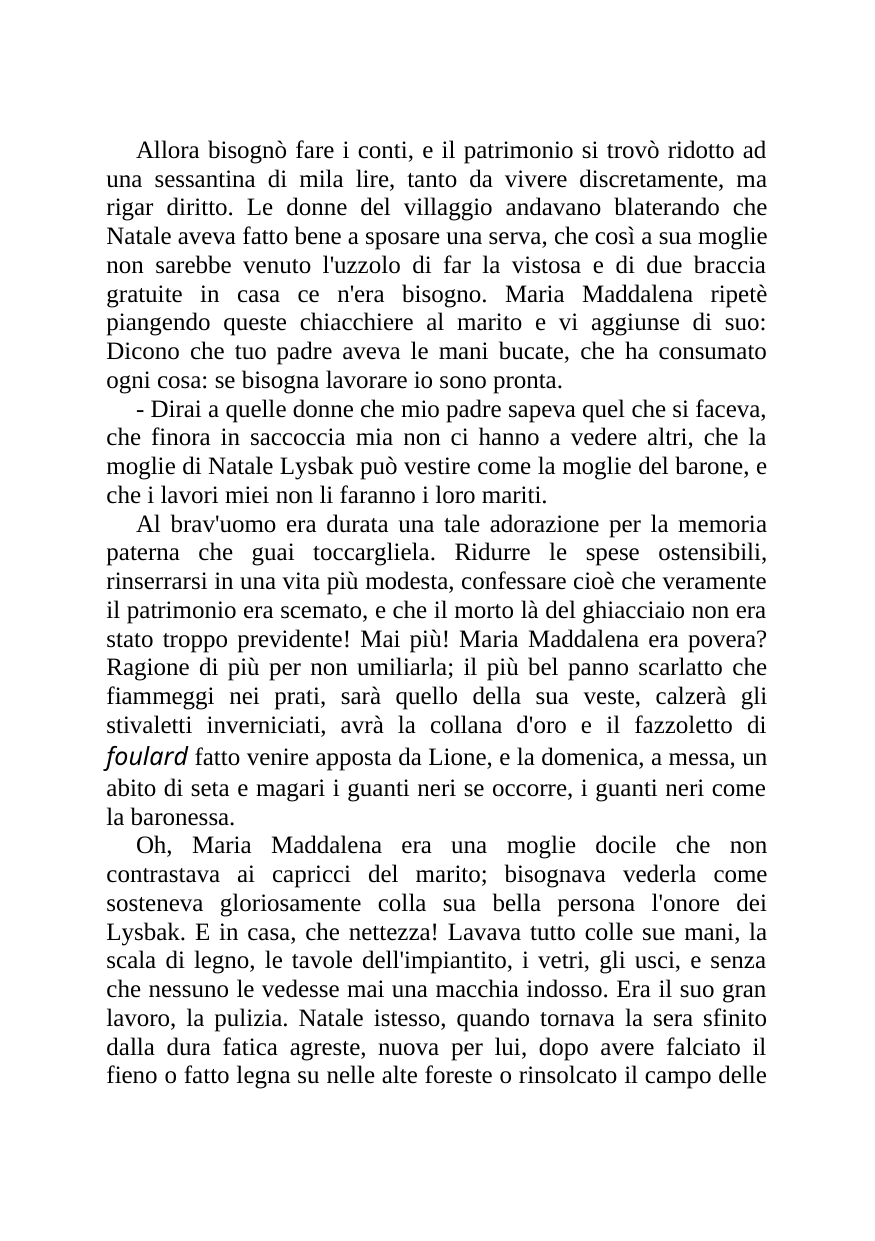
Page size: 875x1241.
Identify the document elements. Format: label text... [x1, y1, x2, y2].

text Allora bisognò fare i conti, e il patrimonio si trovò ridotto ad una sessantina di mila lire, tanto da vivere discretamente, ma rigar diritto. Le donne del villaggio andavano blaterando che Natale aveva fatto bene a sposare una serva, che così a sua moglie non sarebbe venuto l'uzzolo di far la vistosa e di due braccia gratuite in casa ce n'era bisogno. Maria Maddalena ripetè piangendo queste chiacchiere al marito e vi aggiunse di suo: Dicono che tuo padre aveva le mani bucate, che ha consumato ogni cosa: se bisogna lavorare io sono pronta. [106, 135, 768, 394]
text - Dirai a quelle donne che mio padre sapeva quel che si faceva, che finora in saccoccia mia non ci hanno a vedere altri, che la moglie di Natale Lysbak può vestire come la moglie del barone, e che i lavori miei non li faranno i loro mariti. [106, 394, 768, 509]
text Oh, Maria Maddalena era una moglie docile che non contrastava ai capricci del marito; bisognava vederla come sosteneva gloriosamente colla sua bella persona l'onore dei Lysbak. E in casa, che nettezza! Lavava tutto colle sue mani, la scala di legno, le tavole dell'impiantito, i vetri, gli usci, e senza che nessuno le vedesse mai una macchia indosso. Era il suo gran lavoro, la pulizia. Natale istesso, quando tornava la sera sfinito dalla dura fatica agreste, nuova per lui, dopo avere falciato il fieno o fatto legna su nelle alte foreste o rinsolcato il campo delle [106, 830, 768, 1089]
text Al brav'uomo era durata una tale adorazione per la memoria paterna che guai toccargliela. Ridurre le spese ostensibili, rinserrarsi in una vita più modesta, confessare cioè che veramente il patrimonio era scemato, e che il morto là del ghiacciaio non era stato troppo previdente! Mai più! Maria Maddalena era povera? Ragione di più per non umiliarla; il più bel panno scarlatto che fiammeggi nei prati, sarà quello della sua veste, calzerà gli stivaletti inverniciati, avrà la collana d'oro e il fazzoletto di foulard fatto venire apposta da Lione, e la domenica, a messa, un abito di seta e magari i guanti neri se occorre, i guanti neri come la baronessa. [106, 509, 768, 830]
